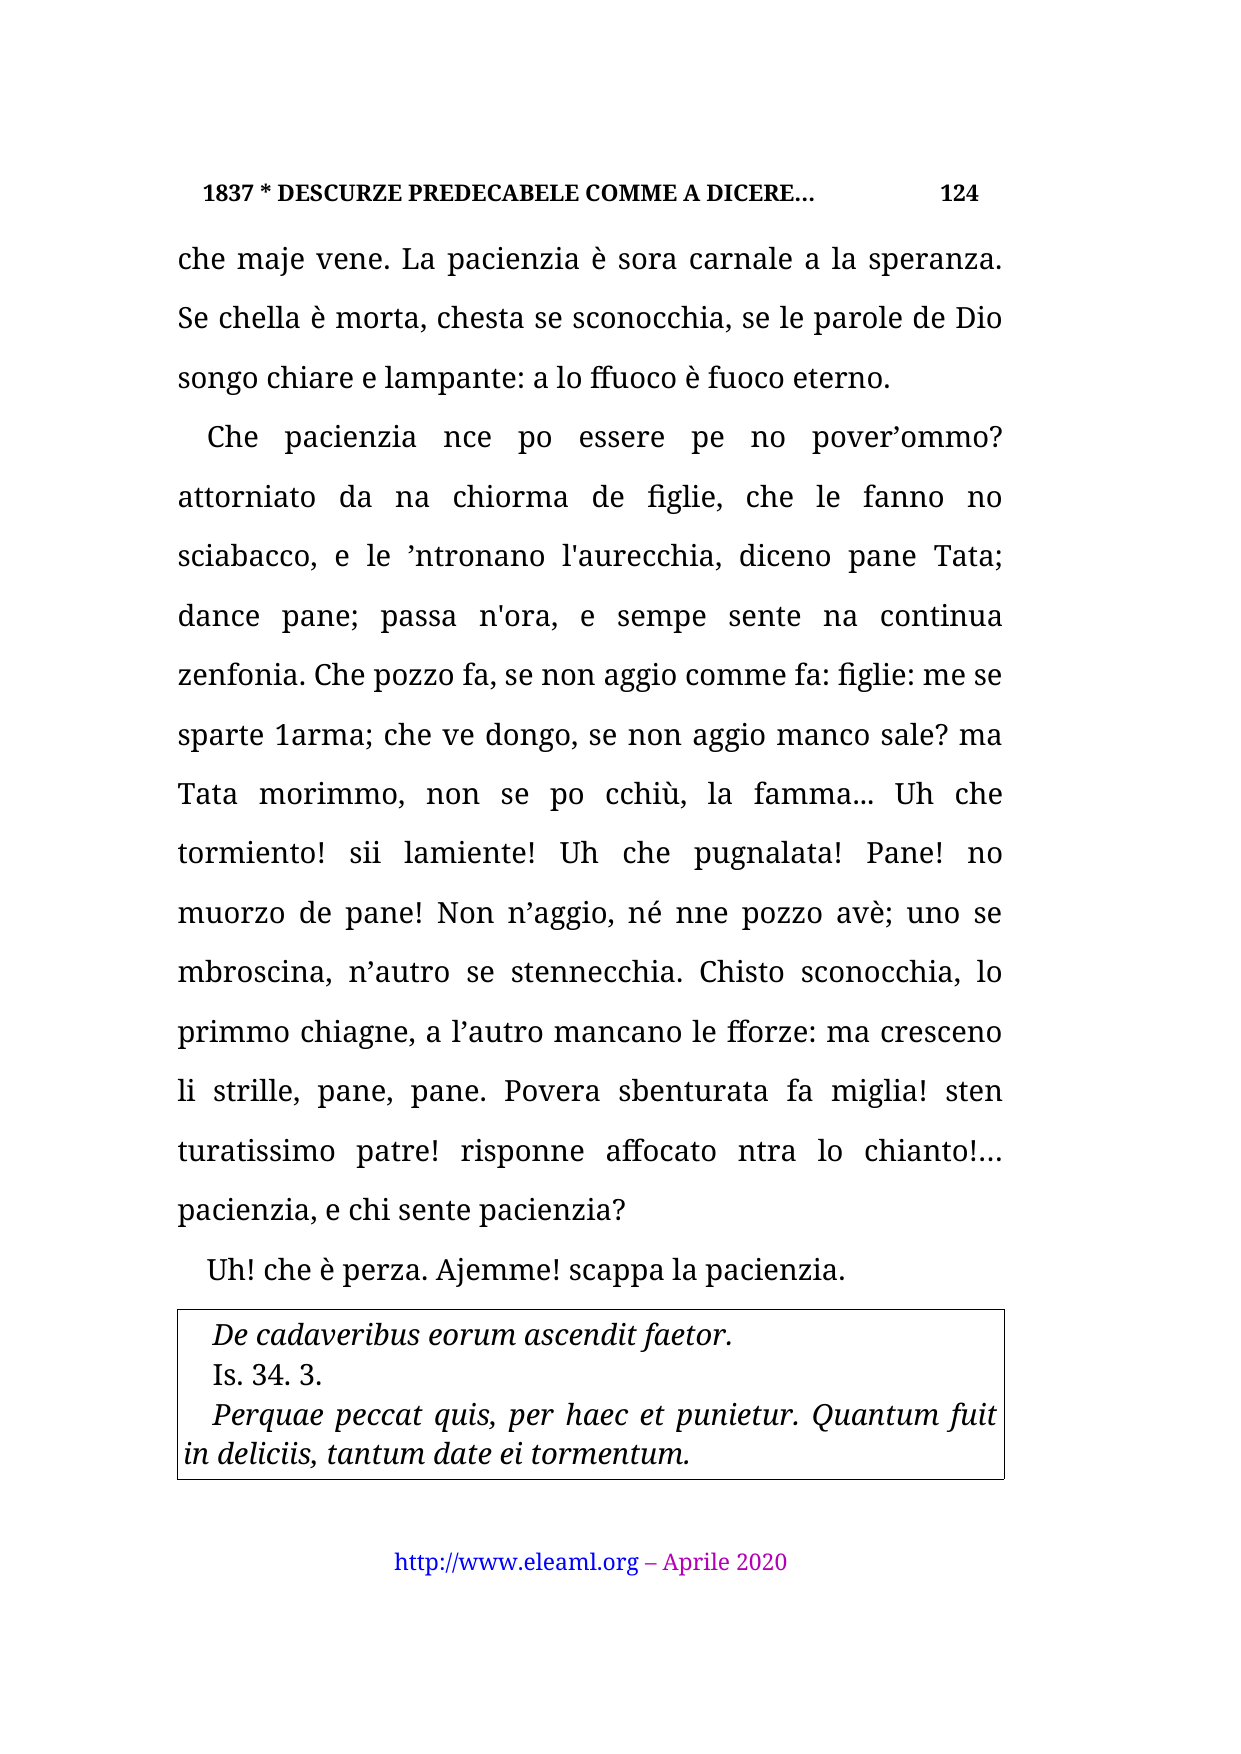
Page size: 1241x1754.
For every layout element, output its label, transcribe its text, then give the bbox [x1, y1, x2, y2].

table_header De cadaveribus eorum ascendit faetor. Is. 34. 3. Perquae peccat quis, per haec et punietur. Quantum fuit in deliciis, tantum date ei tormentum. [178, 1310, 1004, 1479]
text che maje vene. La pacienzia è sora carnale a la speranza. Se chella è morta, chesta se sconocchia, se le parole de Dio songo chiare e lampante: a lo ffuoco è fuoco eterno. [177, 238, 1004, 397]
text Che pacienzia nce po essere pe no pover’ommo? attorniato da na chiorma de figlie, che le fanno no sciabacco, e le ’ntronano l'aurecchia, diceno pane Tata; dance pane; passa n'ora, e sempe sente na continua zenfonia. Che pozzo fa, se non aggio comme fa: figlie: me se sparte 1arma; che ve dongo, se non aggio manco sale? ma Tata morimmo, non se po cchiù, la famma... Uh che tormiento! sii lamiente! Uh che pugnalata! Pane! no muorzo de pane! Non n’aggio, né nne pozzo avè; uno se mbroscina, n’autro se stennecchia. Chisto sconocchia, lo primmo chiagne, a l’autro mancano le fforze: ma cresceno li strille, pane, pane. Povera sbenturata fa miglia! sten turatissimo patre! risponne affocato ntra lo chianto!… pacienzia, e chi sente pacienzia? [177, 416, 1004, 1229]
text Uh! che è perza. Ajemme! scappa la pacienzia. [177, 1249, 1004, 1289]
